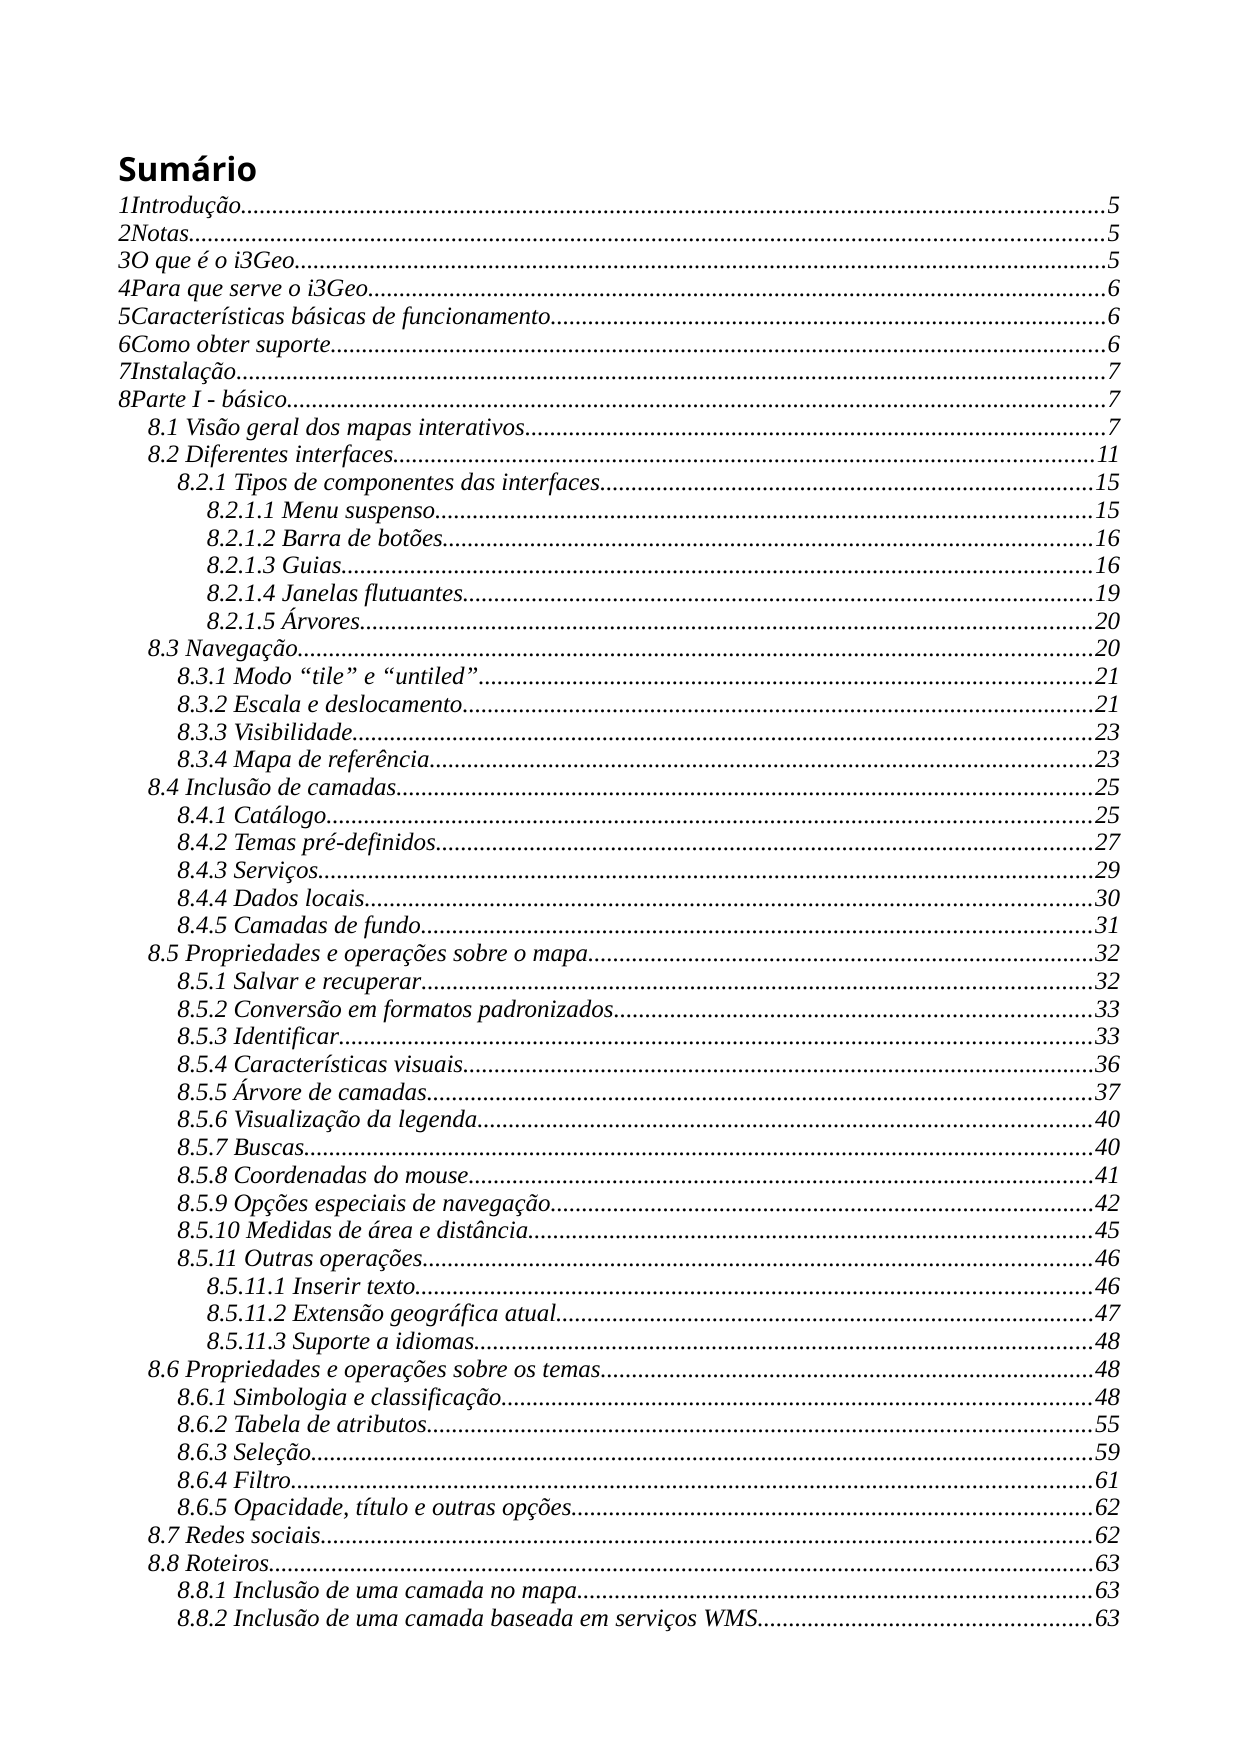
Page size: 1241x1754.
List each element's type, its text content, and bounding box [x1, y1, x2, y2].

text 8.5.11.1 Inserir texto 46 [207, 1272, 1122, 1299]
text 8.3.3 Visibilidade 23 [177, 718, 1122, 745]
text 8.4.3 Serviços 29 [177, 856, 1122, 884]
text 8.3.1 Modo “tile” e “untiled” 21 [177, 662, 1122, 690]
text 8.8 Roteiros 63 [148, 1549, 1122, 1577]
text 8.3 Navegação 20 [148, 634, 1122, 662]
text 8.5.11.3 Suporte a idiomas 48 [207, 1327, 1122, 1355]
text 8.5.11.2 Extensão geográfica atual 47 [207, 1299, 1122, 1327]
text 8.4.5 Camadas de fundo 31 [177, 912, 1122, 939]
text 8.6.2 Tabela de atributos 55 [177, 1410, 1122, 1438]
text 8.4.4 Dados locais 30 [177, 884, 1122, 912]
text 4Para que serve o i3Geo 6 [118, 274, 1122, 302]
text 8.2.1.2 Barra de botões 16 [207, 524, 1122, 551]
text 3O que é o i3Geo 5 [118, 247, 1122, 274]
text 8.2.1 Tipos de componentes das interfaces 15 [177, 468, 1122, 496]
text 8.5.1 Salvar e recuperar 32 [177, 967, 1122, 995]
text 8.2 Diferentes interfaces 11 [148, 441, 1122, 468]
text 8.8.2 Inclusão de uma camada baseada em serviços WMS 63 [177, 1604, 1122, 1632]
text 2Notas 5 [118, 219, 1122, 247]
text 8.5.5 Árvore de camadas 37 [177, 1078, 1122, 1106]
text 7Instalação 7 [118, 357, 1122, 385]
text 8.5.8 Coordenadas do mouse 41 [177, 1161, 1122, 1189]
text 8.6.1 Simbologia e classificação 48 [177, 1383, 1122, 1410]
text 8.5.3 Identificar 33 [177, 1022, 1122, 1050]
text 8.6.3 Seleção 59 [177, 1438, 1122, 1466]
text 8.6.4 Filtro 61 [177, 1466, 1122, 1493]
text 8.2.1.5 Árvores 20 [207, 607, 1122, 634]
text 8.7 Redes sociais 62 [148, 1521, 1122, 1549]
text 8.4.2 Temas pré-definidos 27 [177, 828, 1122, 856]
text 8.5.2 Conversão em formatos padronizados 33 [177, 995, 1122, 1022]
text 8.8.1 Inclusão de uma camada no mapa 63 [177, 1577, 1122, 1604]
text 8.2.1.3 Guias 16 [207, 551, 1122, 579]
text 1Introdução 5 [118, 191, 1122, 219]
text 8.6.5 Opacidade, título e outras opções 62 [177, 1493, 1122, 1521]
text 8.2.1.1 Menu suspenso 15 [207, 496, 1122, 524]
text 8.2.1.4 Janelas flutuantes 19 [207, 579, 1122, 607]
text 5Características básicas de funcionamento 6 [118, 302, 1122, 330]
text 6Como obter suporte 6 [118, 330, 1122, 357]
subtitle Sumário [118, 146, 1122, 191]
text 8.3.2 Escala e deslocamento 21 [177, 690, 1122, 718]
text 8.4 Inclusão de camadas 25 [148, 773, 1122, 801]
text 8.6 Propriedades e operações sobre os temas 48 [148, 1355, 1122, 1383]
text 8.4.1 Catálogo 25 [177, 801, 1122, 828]
text 8.5.11 Outras operações 46 [177, 1244, 1122, 1272]
text 8.5.10 Medidas de área e distância 45 [177, 1216, 1122, 1244]
text 8.5.6 Visualização da legenda 40 [177, 1106, 1122, 1133]
text 8.3.4 Mapa de referência 23 [177, 745, 1122, 773]
text 8.1 Visão geral dos mapas interativos 7 [148, 413, 1122, 441]
text 8.5.9 Opções especiais de navegação 42 [177, 1189, 1122, 1216]
text 8Parte I - básico 7 [118, 385, 1122, 413]
text 8.5.7 Buscas 40 [177, 1133, 1122, 1161]
text 8.5.4 Características visuais 36 [177, 1050, 1122, 1078]
text 8.5 Propriedades e operações sobre o mapa 32 [148, 939, 1122, 967]
